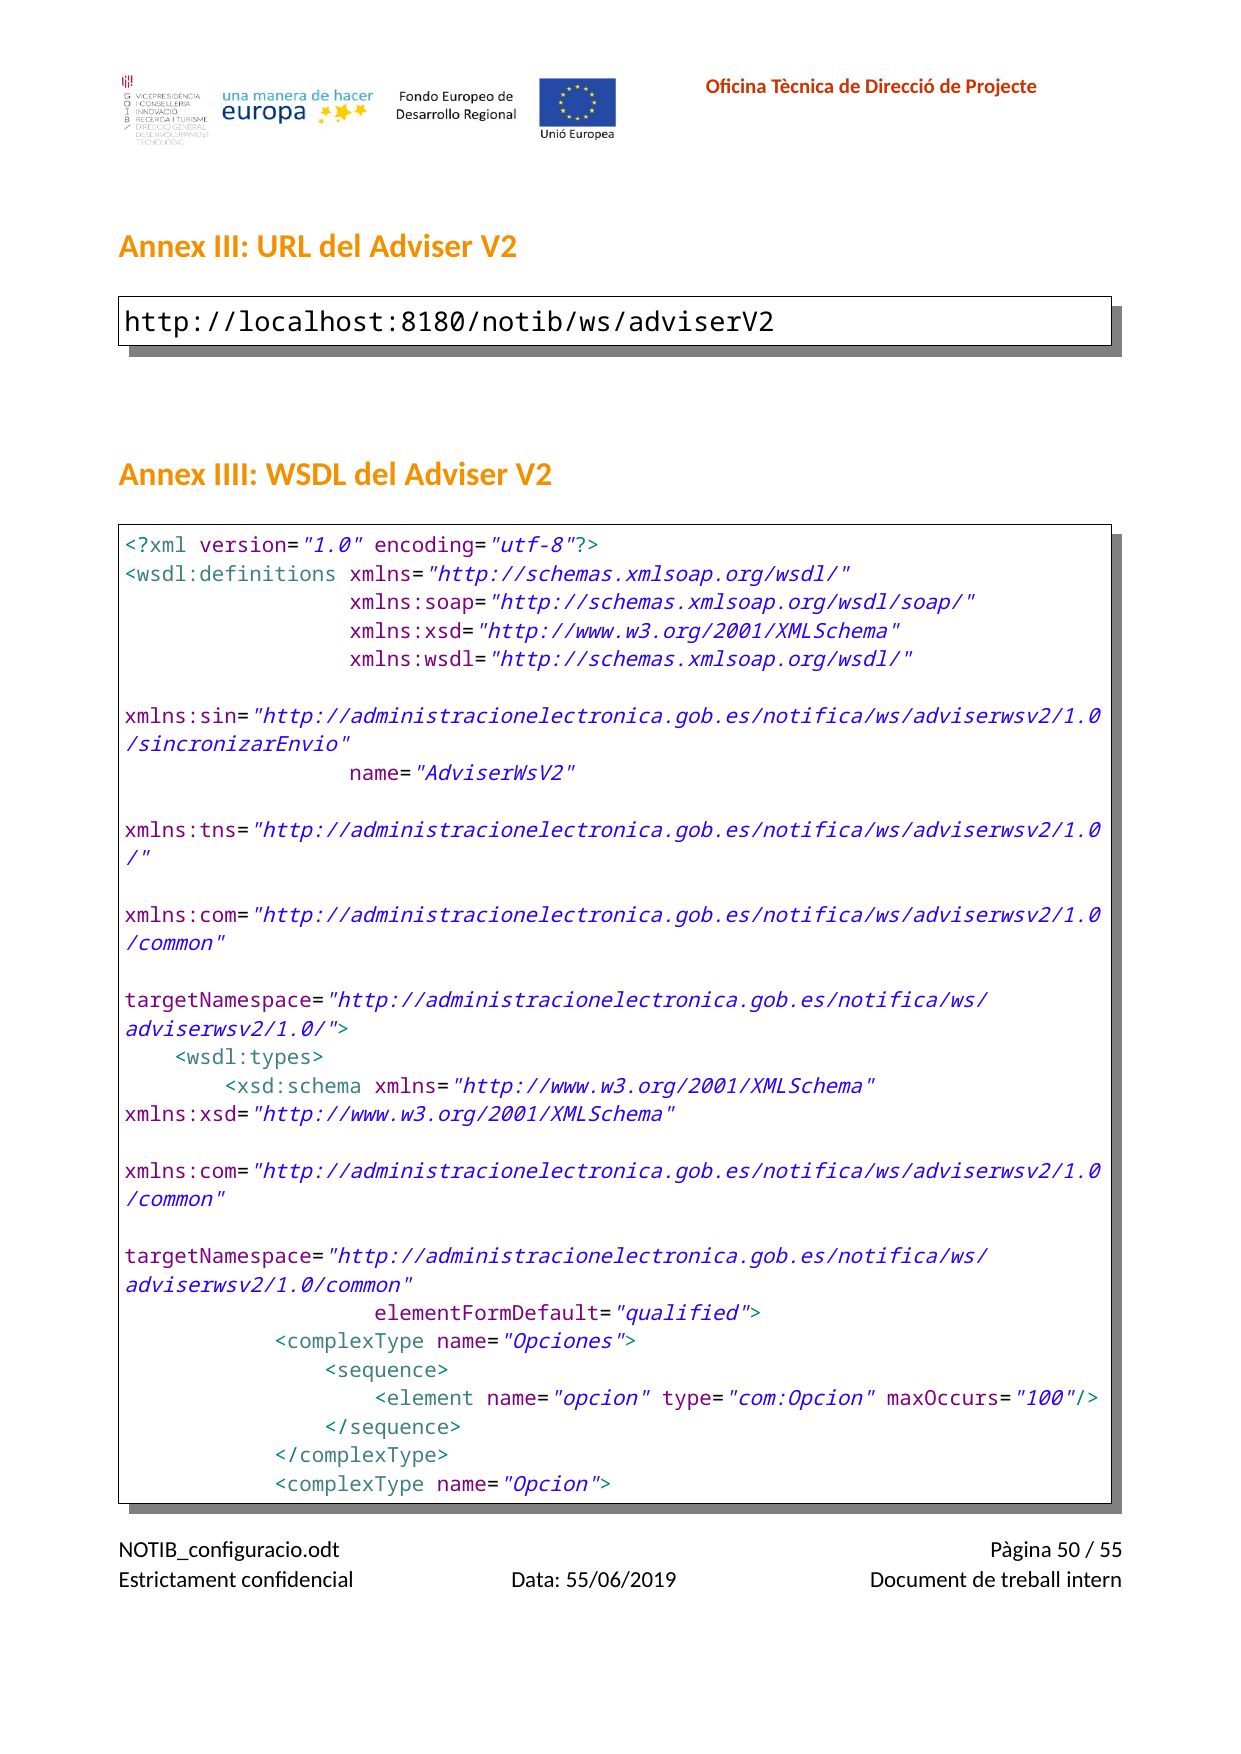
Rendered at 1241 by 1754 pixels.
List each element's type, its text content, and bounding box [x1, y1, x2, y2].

subtitle Annex IIII: WSDL del Adviser V2 [118, 453, 1122, 494]
picture [219, 73, 621, 147]
picture [118, 73, 213, 147]
table_header <?xml version="1.0" encoding="utf-8"?> <wsdl:definitions xmlns="http://schemas.xmlsoap.org/wsdl/" xmlns:soap="http://schemas.xmlsoap.org/wsdl/soap/" xmlns:xsd="http://www.w3.org/2001/XMLSchema" xmlns:wsdl="http://schemas.xmlsoap.org/wsdl/" xmlns:sin="http://administracionelectronica.gob.es/notifica/ws/adviserwsv2/1.0/sincronizarEnvio" name="AdviserWsV2" xmlns:tns="http://administracionelectronica.gob.es/notifica/ws/adviserwsv2/1.0/" xmlns:com="http://administracionelectronica.gob.es/notifica/ws/adviserwsv2/1.0/common" targetNamespace="http://administracionelectronica.gob.es/notifica/ws/adviserwsv2/1.0/"> <wsdl:types> <xsd:schema xmlns="http://www.w3.org/2001/XMLSchema" xmlns:xsd="http://www.w3.org/2001/XMLSchema" xmlns:com="http://administracionelectronica.gob.es/notifica/ws/adviserwsv2/1.0/common" targetNamespace="http://administracionelectronica.gob.es/notifica/ws/adviserwsv2/1.0/common" elementFormDefault="qualified"> <complexType name="Opciones"> <sequence> <element name="opcion" type="com:Opcion" maxOccurs="100"/> </sequence> </complexType> <complexType name="Opcion"> [119, 525, 1111, 1503]
subtitle Annex III: URL del Adviser V2 [118, 226, 1122, 266]
table_header http://localhost:8180/notib/ws/adviserV2 [119, 297, 1111, 345]
